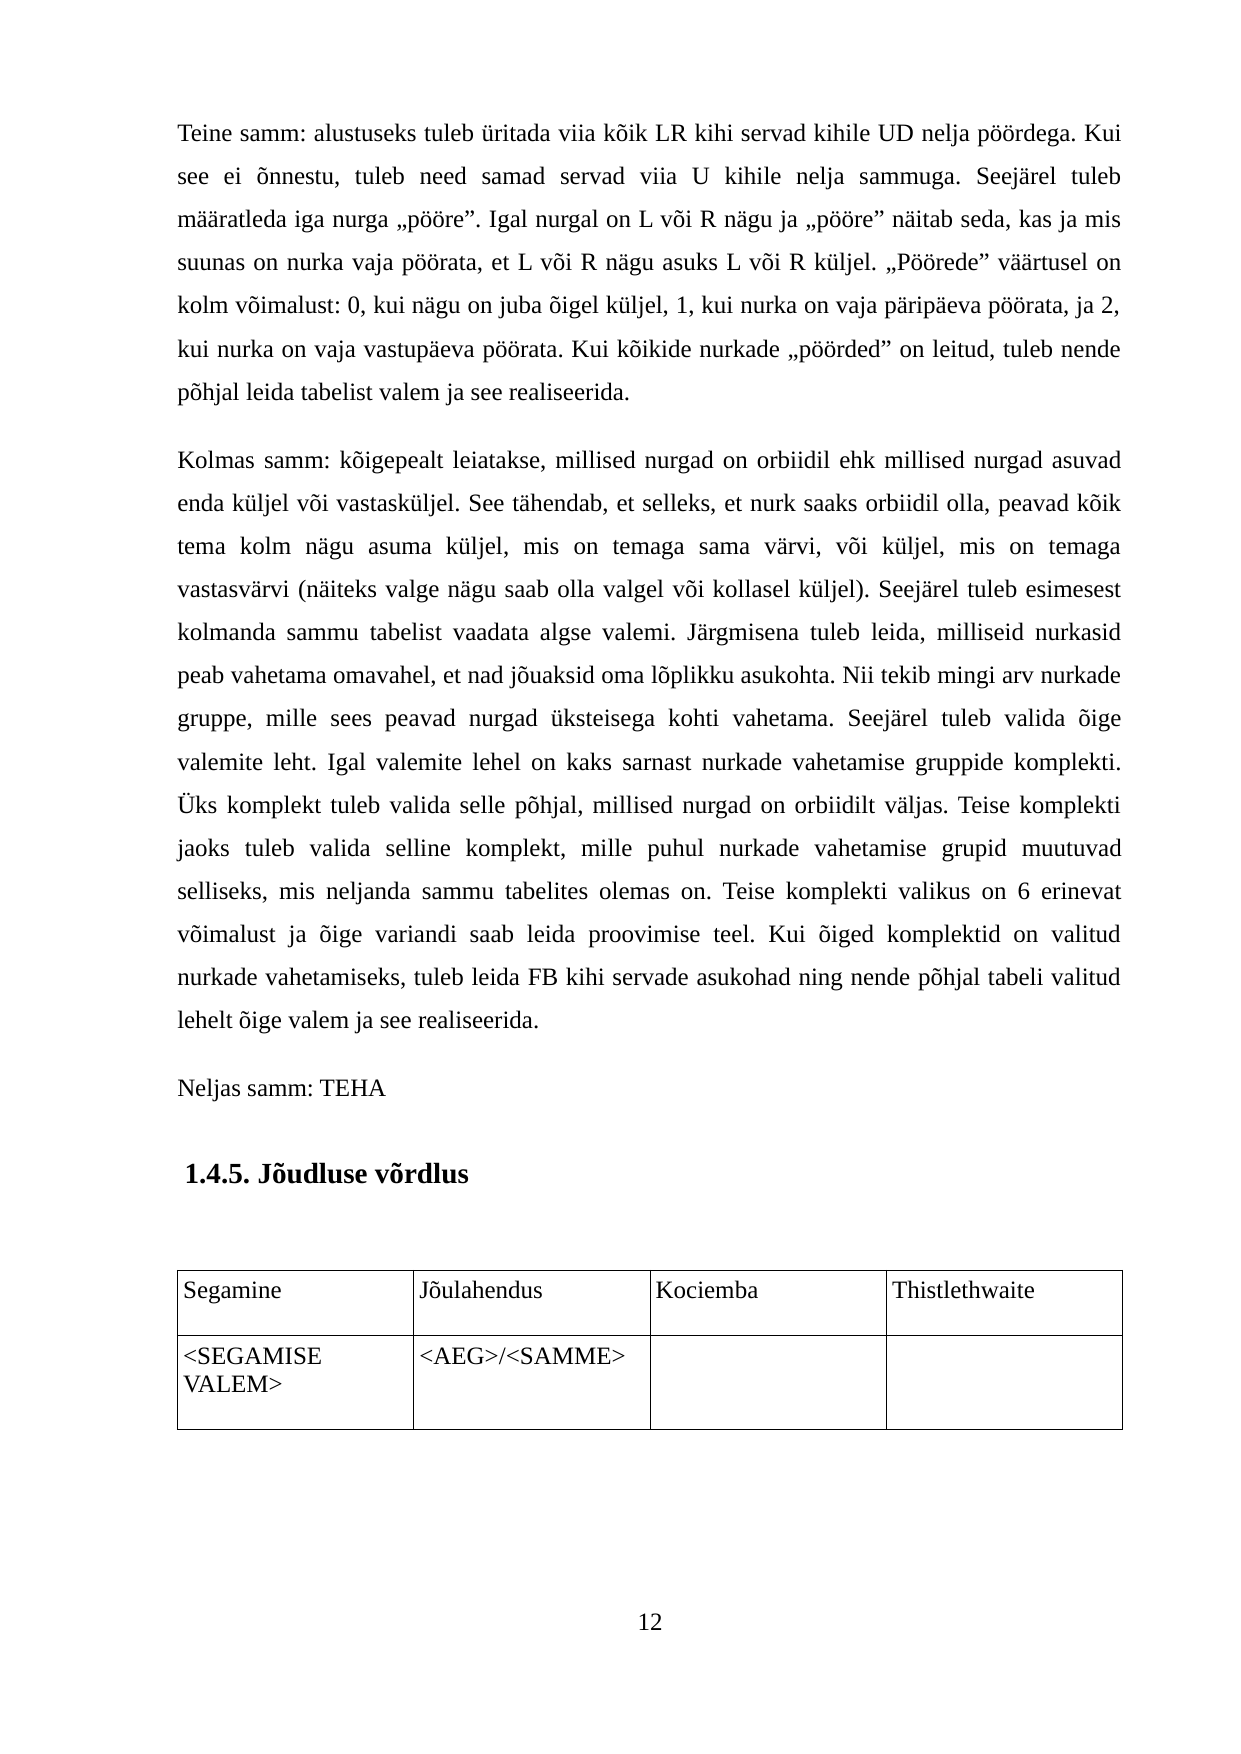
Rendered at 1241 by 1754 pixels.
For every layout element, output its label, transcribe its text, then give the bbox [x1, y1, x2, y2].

table_cell [887, 1336, 1122, 1429]
table_header Kociemba [651, 1271, 886, 1335]
table_cell <SEGAMISE VALEM> [178, 1336, 413, 1429]
table_cell [651, 1336, 886, 1429]
text Kolmas samm: kõigepealt leiatakse, millised nurgad on orbiidil ehk millised nurgad asuvad enda küljel või vastasküljel. See tähendab, et selleks, et nurk saaks orbiidil olla, peavad kõik tema kolm nägu asuma küljel, mis on temaga sama värvi, või küljel, mis on temaga vastasvärvi (näiteks valge nägu saab olla valgel või kollasel küljel). Seejärel tuleb esimesest kolmanda sammu tabelist vaadata algse valemi. Järgmisena tuleb leida, milliseid nurkasid peab vahetama omavahel, et nad jõuaksid oma lõplikku asukohta. Nii tekib mingi arv nurkade gruppe, mille sees peavad nurgad üksteisega kohti vahetama. Seejärel tuleb valida õige valemite leht. Igal valemite lehel on kaks sarnast nurkade vahetamise gruppide komplekti. Üks komplekt tuleb valida selle põhjal, millised nurgad on orbiidilt väljas. Teise komplekti jaoks tuleb valida selline komplekt, mille puhul nurkade vahetamise grupid muutuvad selliseks, mis neljanda sammu tabelites olemas on. Teise komplekti valikus on 6 erinevat võimalust ja õige variandi saab leida proovimise teel. Kui õiged komplektid on valitud nurkade vahetamiseks, tuleb leida FB kihi servade asukohad ning nende põhjal tabeli valitud lehelt õige valem ja see realiseerida. [177, 445, 1122, 1034]
text Neljas samm: TEHA [177, 1073, 1122, 1102]
subtitle Jõudluse võrdlus [177, 1156, 1122, 1189]
text Teine samm: alustuseks tuleb üritada viia kõik LR kihi servad kihile UD nelja pöördega. Kui see ei õnnestu, tuleb need samad servad viia U kihile nelja sammuga. Seejärel tuleb määratleda iga nurga „pööre”. Igal nurgal on L või R nägu ja „pööre” näitab seda, kas ja mis suunas on nurka vaja pöörata, et L või R nägu asuks L või R küljel. „Pöörede” väärtusel on kolm võimalust: 0, kui nägu on juba õigel küljel, 1, kui nurka on vaja päripäeva pöörata, ja 2, kui nurka on vaja vastupäeva pöörata. Kui kõikide nurkade „pöörded” on leitud, tuleb nende põhjal leida tabelist valem ja see realiseerida. [177, 118, 1122, 406]
table_header Segamine [178, 1271, 413, 1335]
table_cell <AEG>/<SAMME> [414, 1336, 650, 1429]
table_header Thistlethwaite [887, 1271, 1122, 1335]
table_header Jõulahendus [414, 1271, 650, 1335]
